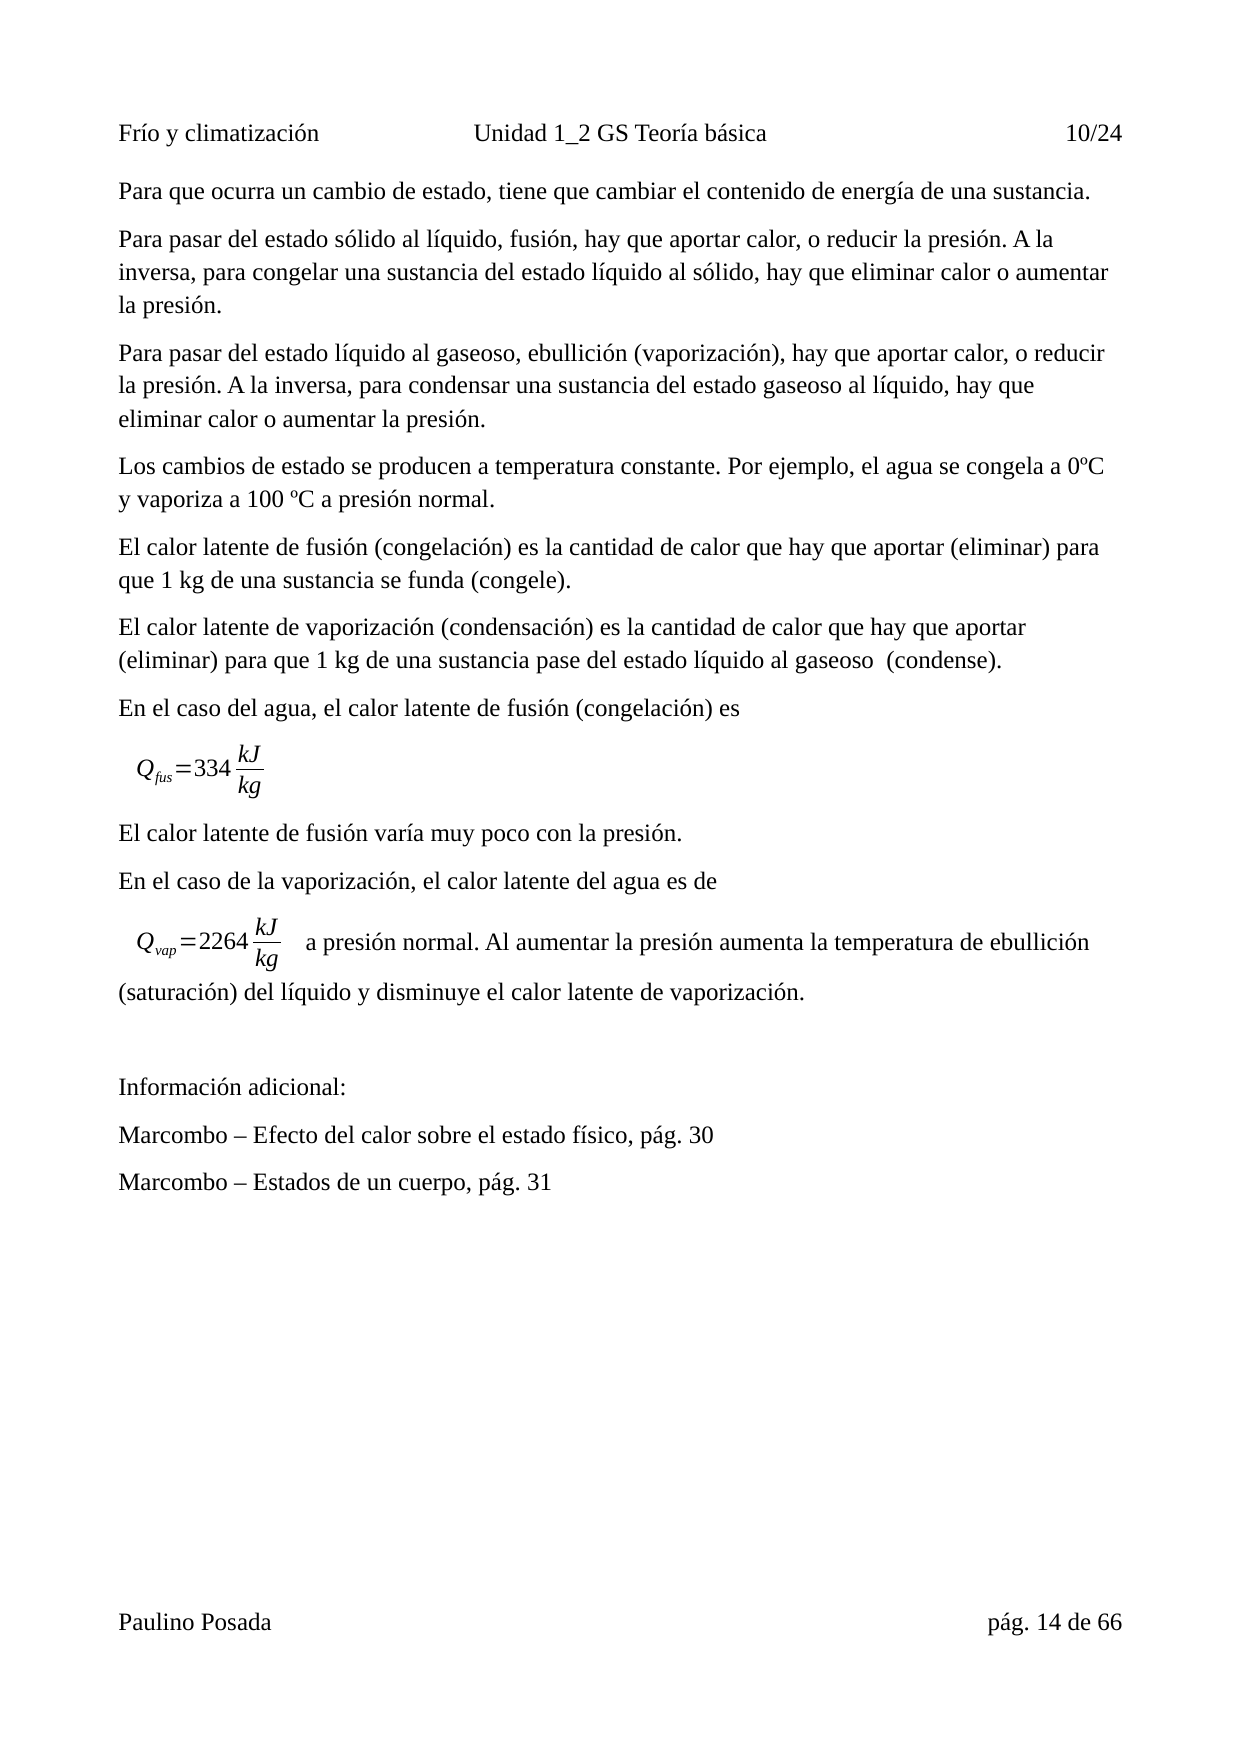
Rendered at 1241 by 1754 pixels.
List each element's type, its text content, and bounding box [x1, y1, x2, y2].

text Marcombo – Estados de un cuerpo, pág. 31 [118, 1167, 1122, 1196]
text Los cambios de estado se producen a temperatura constante. Por ejemplo, el agua se congela a 0ºC y vaporiza a 100 ºC a presión normal. [118, 451, 1122, 513]
text Información adicional: [118, 1072, 1122, 1101]
text El calor latente de fusión varía muy poco con la presión. [118, 818, 1122, 847]
text a presión normal. Al aumentar la presión aumenta la temperatura de ebullición (saturación) del líquido y disminuye el calor latente de vaporización. [118, 914, 1122, 1006]
text Para pasar del estado sólido al líquido, fusión, hay que aportar calor, o reducir la presión. A la inversa, para congelar una sustancia del estado líquido al sólido, hay que eliminar calor o aumentar la presión. [118, 224, 1122, 319]
text Para que ocurra un cambio de estado, tiene que cambiar el contenido de energía de una sustancia. [118, 176, 1122, 205]
text El calor latente de vaporización (condensación) es la cantidad de calor que hay que aportar (eliminar) para que 1 kg de una sustancia pase del estado líquido al gaseoso (condense). [118, 612, 1122, 674]
text En el caso de la vaporización, el calor latente del agua es de [118, 866, 1122, 895]
text Para pasar del estado líquido al gaseoso, ebullición (vaporización), hay que aportar calor, o reducir la presión. A la inversa, para condensar una sustancia del estado gaseoso al líquido, hay que eliminar calor o aumentar la presión. [118, 338, 1122, 432]
text En el caso del agua, el calor latente de fusión (congelación) es [118, 693, 1122, 722]
text Marcombo – Efecto del calor sobre el estado físico, pág. 30 [118, 1120, 1122, 1148]
text El calor latente de fusión (congelación) es la cantidad de calor que hay que aportar (eliminar) para que 1 kg de una sustancia se funda (congele). [118, 532, 1122, 594]
